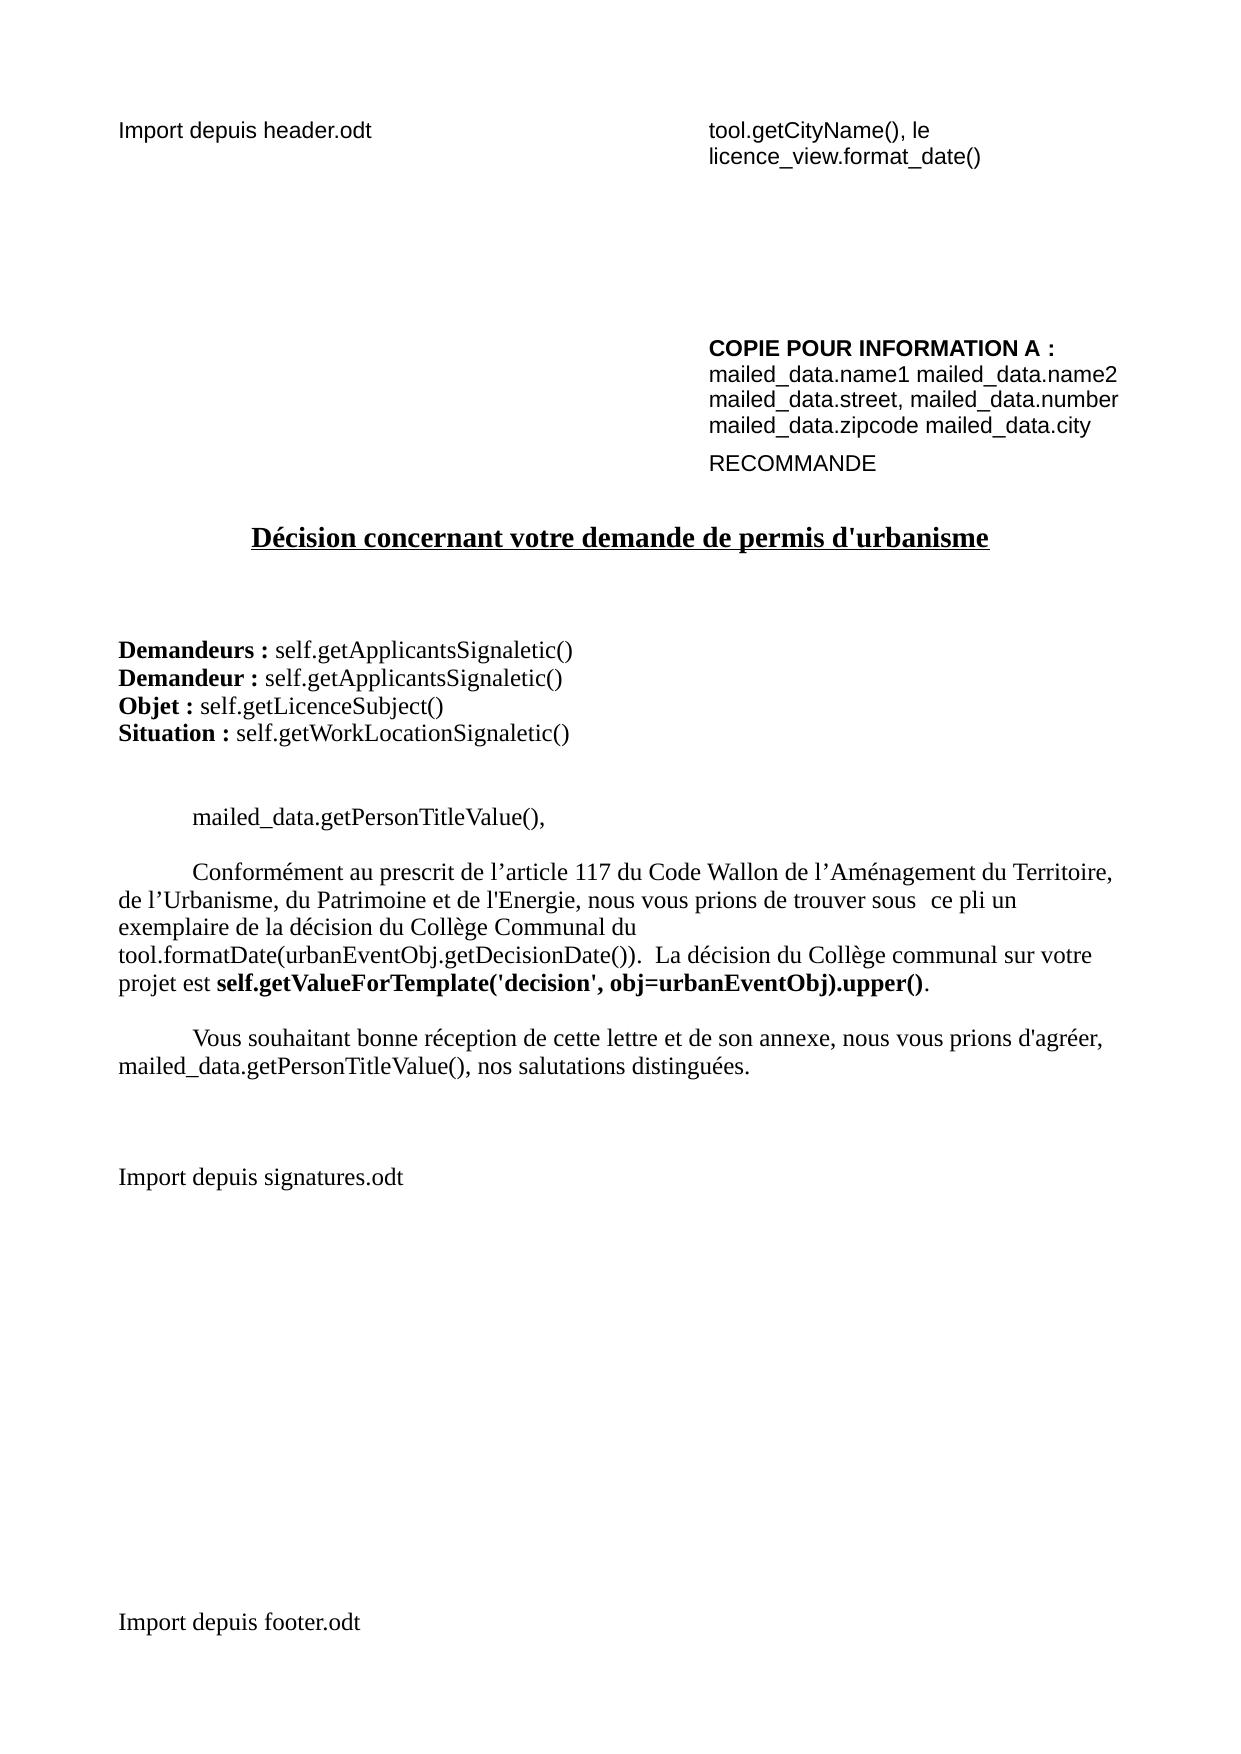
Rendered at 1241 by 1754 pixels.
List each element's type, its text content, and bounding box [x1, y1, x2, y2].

title Décision concernant votre demande de permis d'urbanisme [118, 521, 1122, 553]
text Demandeurs : self.getApplicantsSignaletic() [118, 636, 1122, 664]
text Situation : self.getWorkLocationSignaletic() [118, 719, 1122, 747]
text Vous souhaitant bonne réception de cette lettre et de son annexe, nous vous prions d'agréer, mailed_data.getPersonTitleValue(), nos salutations distinguées. [118, 1024, 1122, 1080]
text Conformément au prescrit de l’article 117 du Code Wallon de l’Aménagement du Territoire, de l’Urbanisme, du Patrimoine et de l'Energie, nous vous prions de trouver sous ce pli un exemplaire de la décision du Collège Communal du tool.formatDate(urbanEventObj.getDecisionDate()). La décision du Collège communal sur votre projet est self.getValueForTemplate('decision', obj=urbanEventObj).upper(). [118, 858, 1122, 997]
text mailed_data.getPersonTitleValue(), [118, 803, 1122, 830]
text Objet : self.getLicenceSubject() [118, 692, 1122, 719]
table_header tool.getCityName(), le licence_view.format_date() COPIE POUR INFORMATION A : mailed_data.name1 mailed_data.name2 mailed_data.street, mailed_data.number mailed_data.zipcode mailed_data.city RECOMMANDE [709, 118, 1128, 489]
text Demandeur : self.getApplicantsSignaletic() [118, 664, 1122, 692]
table_header Import depuis header.odt [118, 118, 708, 489]
text Import depuis signatures.odt [118, 1163, 1122, 1191]
